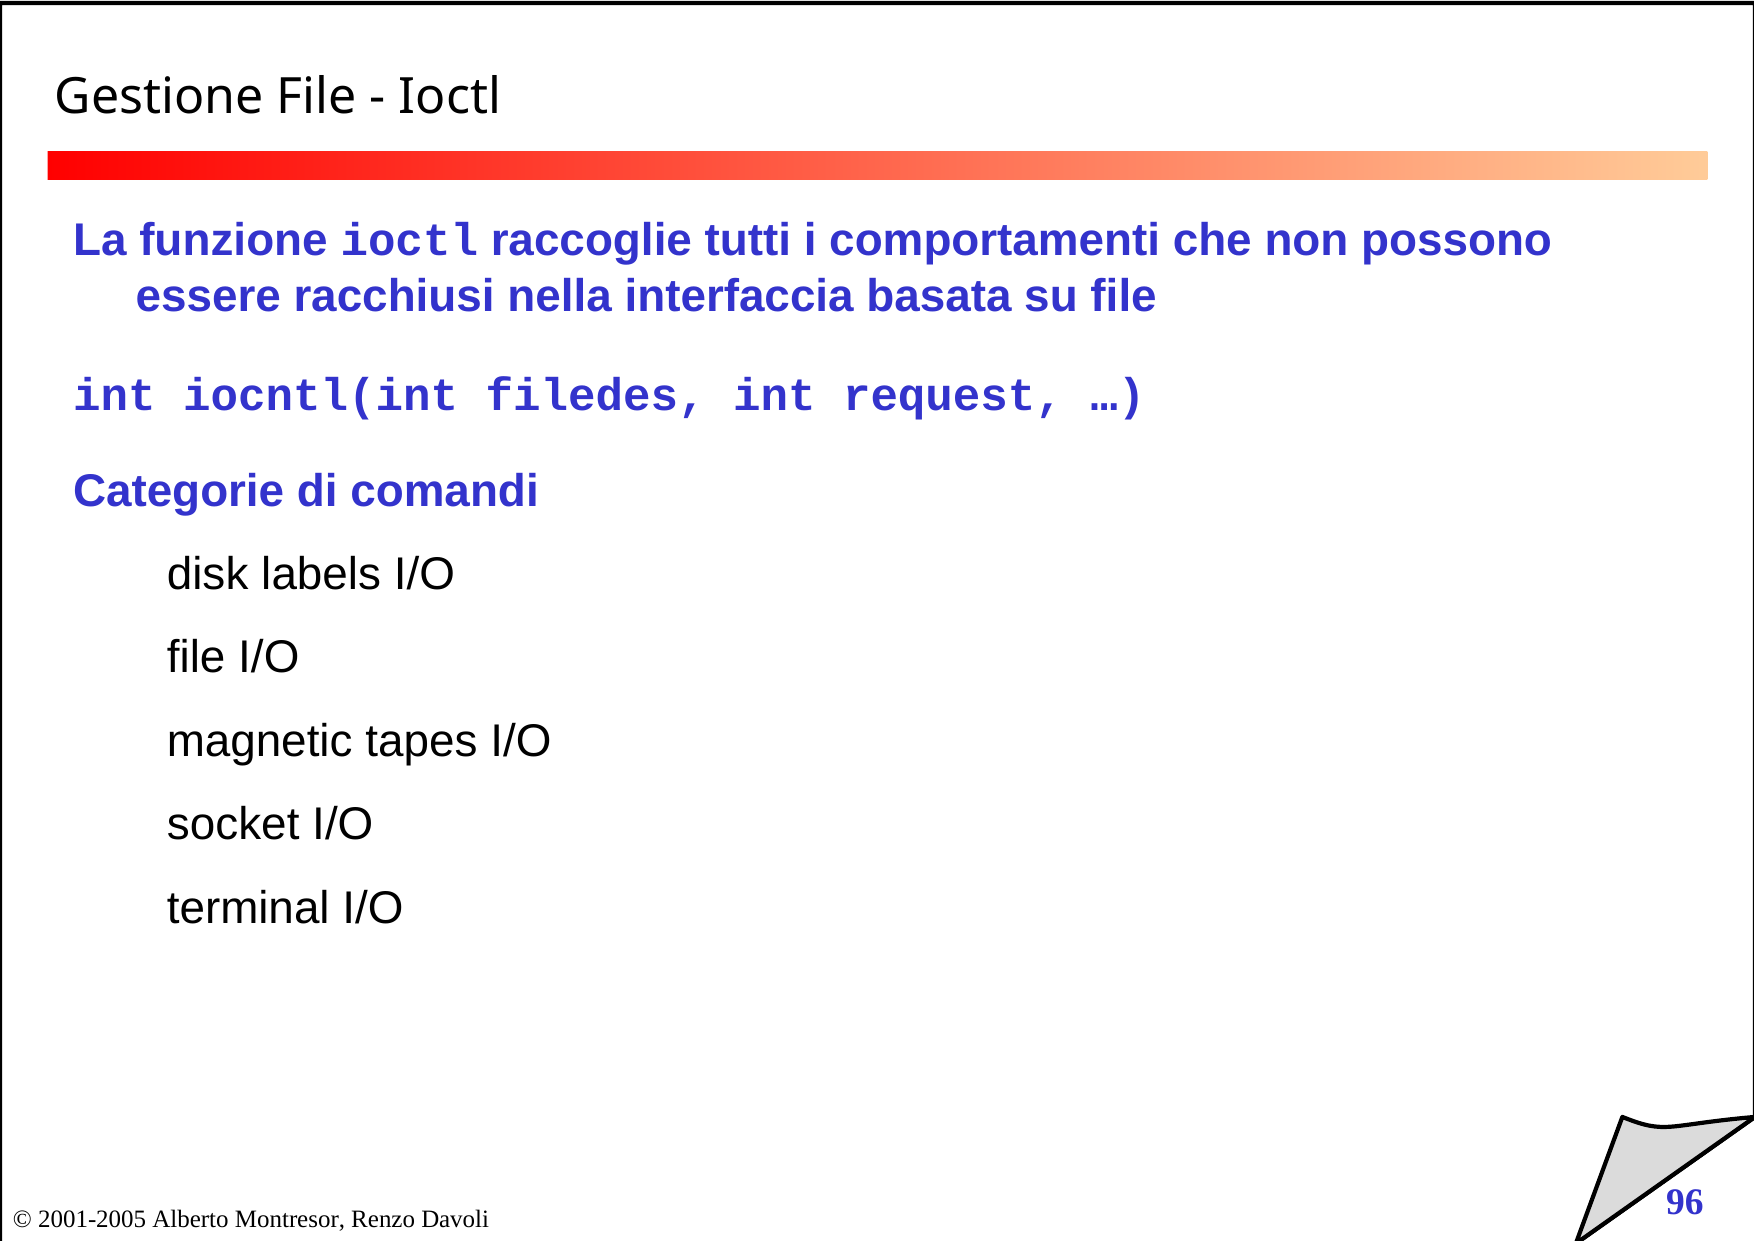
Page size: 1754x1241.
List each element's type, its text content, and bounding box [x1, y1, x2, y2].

list La funzione ioctl raccoglie tutti i comportamenti che non possono essere racchiusi nella interfaccia basata su file int iocntl(int filedes, int request, …) Categorie di comandi disk labels I/O file I/O magnetic tapes I/O socket I/O terminal I/O [58, 206, 1696, 1138]
title Gestione File - Ioctl [40, 49, 1714, 144]
